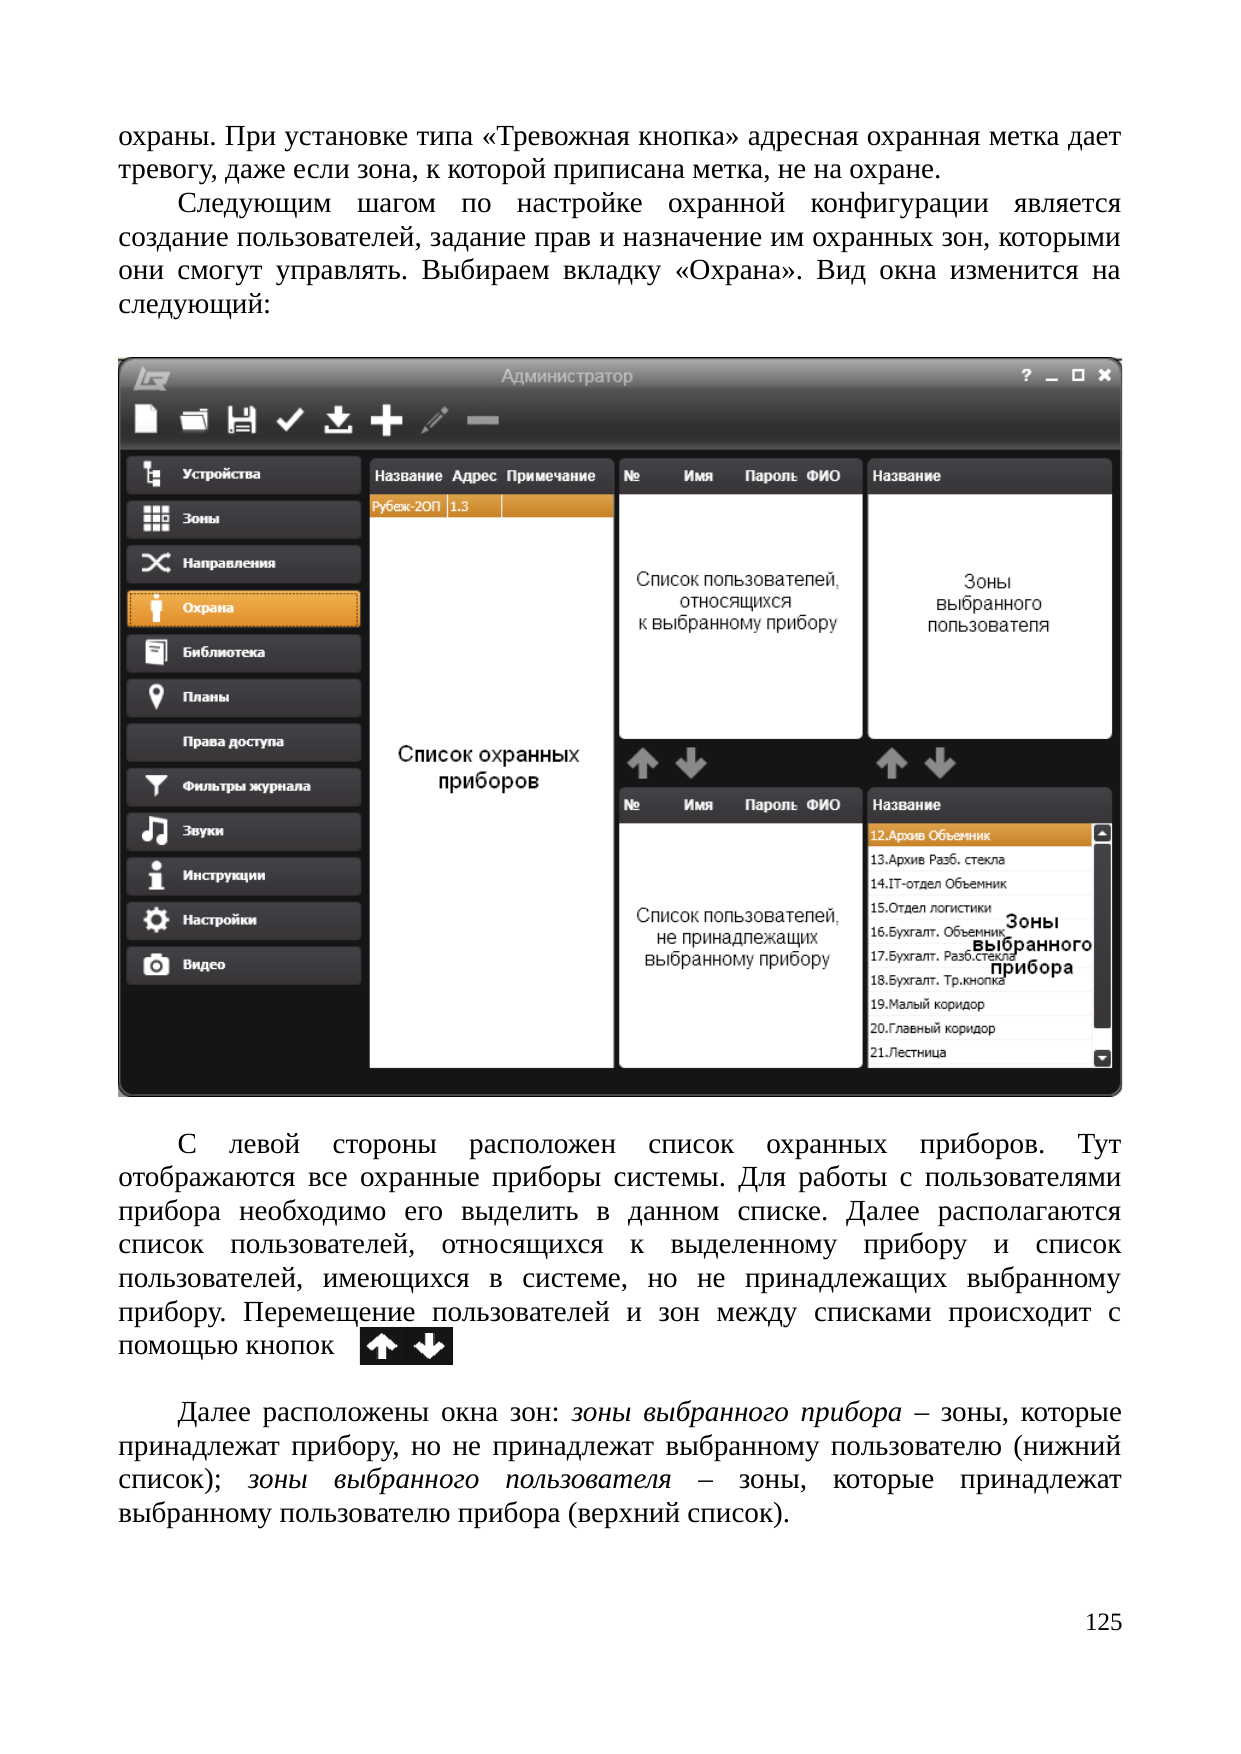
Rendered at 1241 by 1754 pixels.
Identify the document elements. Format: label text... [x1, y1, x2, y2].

text Следующим шагом по настройке охранной конфигурации является создание пользователей, задание прав и назначение им охранных зон, которыми они смогут управлять. Выбираем вкладку «Охрана». Вид окна изменится на следующий: [118, 185, 1122, 319]
text [118, 319, 1122, 357]
picture [118, 357, 1123, 1097]
text охраны. При установке типа «Тревожная кнопка» адресная охранная метка дает тревогу, даже если зона, к которой приписана метка, не на охране. [118, 118, 1122, 185]
text Далее расположены окна зон: зоны выбранного прибора – зоны, которые принадлежат прибору, но не принадлежат выбранному пользователю (нижний список); зоны выбранного пользователя – зоны, которые принадлежат выбранному пользователю прибора (верхний список). [118, 1394, 1122, 1528]
text С левой стороны расположен список охранных приборов. Тут отображаются все охранные приборы системы. Для работы с пользователями прибора необходимо его выделить в данном списке. Далее располагаются список пользователей, относящихся к выделенному прибору и список пользователей, имеющихся в системе, но не принадлежащих выбранному прибору. Перемещение пользователей и зон между списками происходит с помощью кнопок [118, 1097, 1122, 1361]
picture [359, 1327, 453, 1365]
